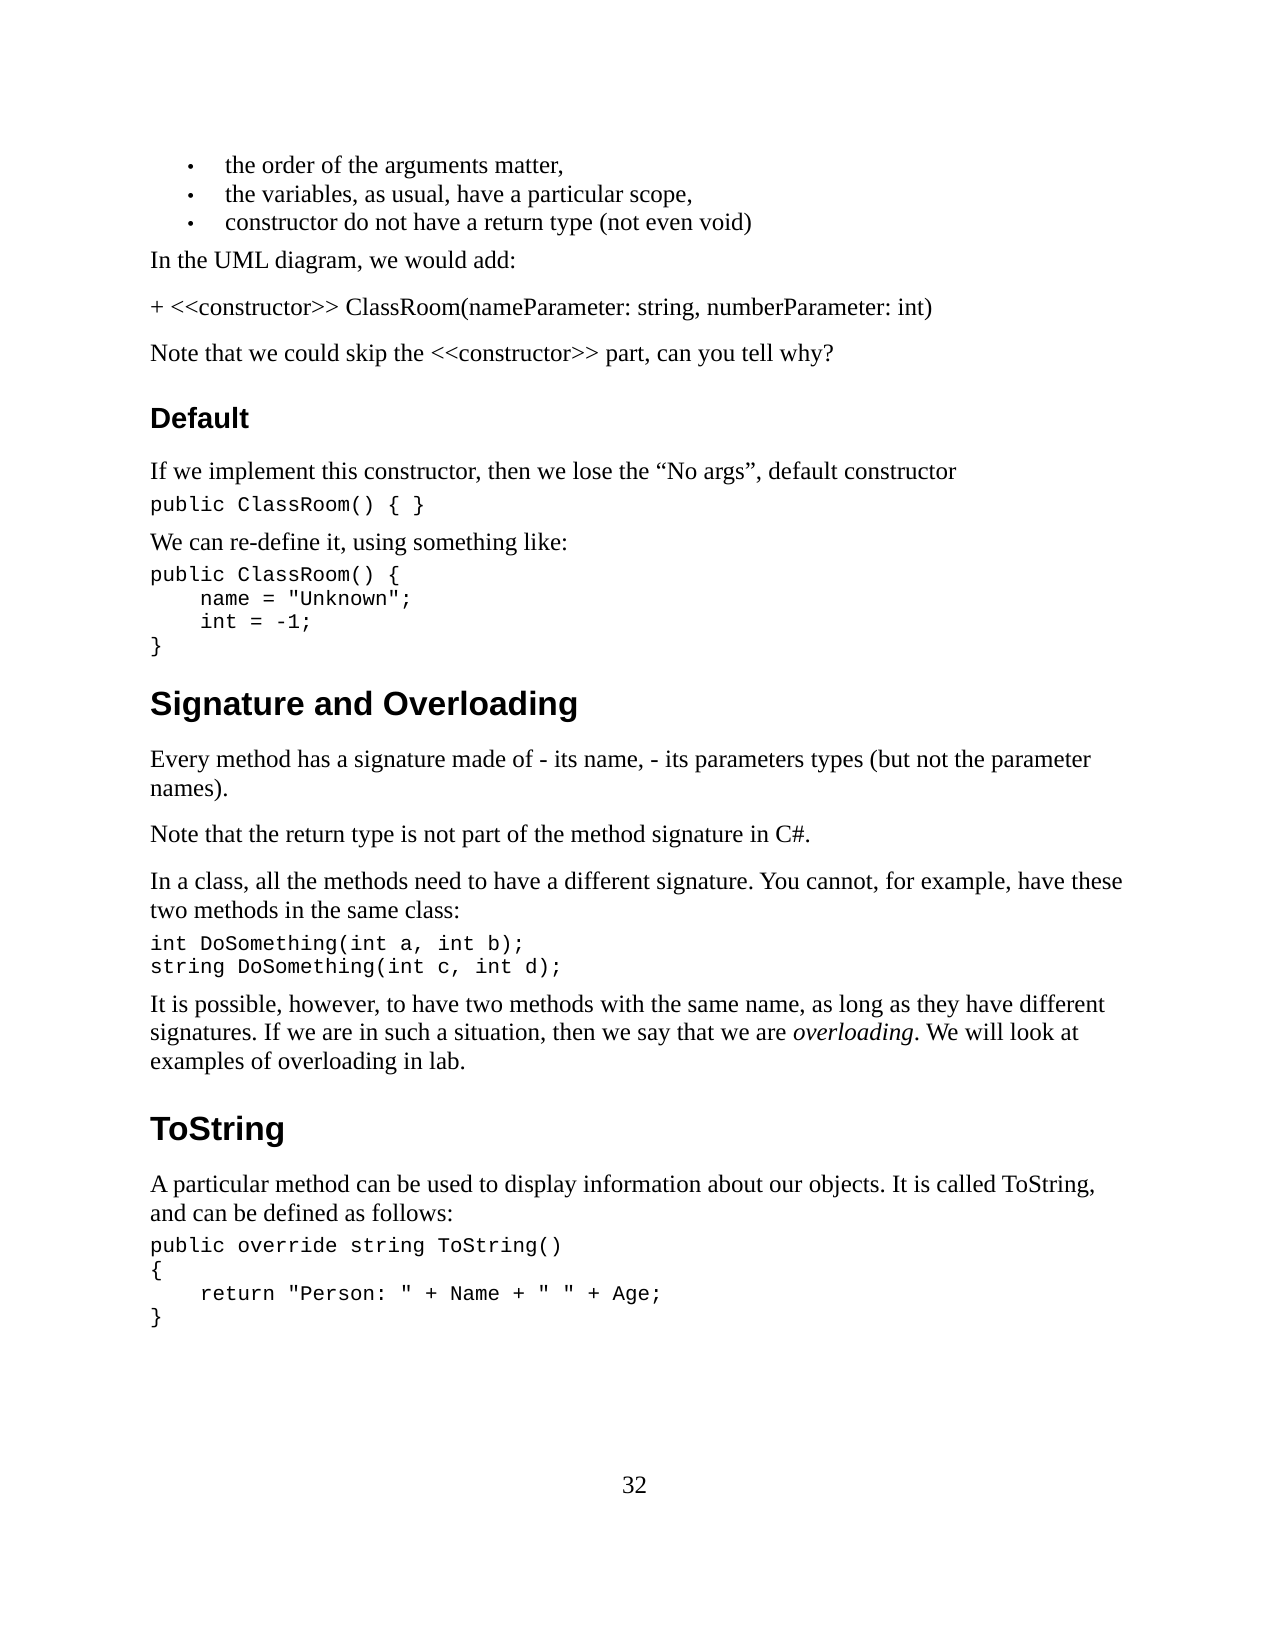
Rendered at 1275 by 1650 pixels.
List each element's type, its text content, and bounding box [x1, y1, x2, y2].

list the variables, as usual, have a particular scope, [187, 179, 1125, 207]
subtitle Default [150, 401, 1125, 435]
list the order of the arguments matter, [187, 150, 1125, 179]
text name = "Unknown"; [150, 588, 1125, 612]
text return "Person: " + Name + " " + Age; [150, 1283, 1125, 1306]
text If we implement this constructor, then we lose the “No args”, default constructor [150, 456, 1125, 485]
text public ClassRoom() { [150, 564, 1125, 588]
subtitle Signature and Overloading [150, 684, 1125, 722]
text public override string ToString() [150, 1236, 1125, 1259]
text Every method has a signature made of - its name, - its parameters types (but not the parameter names). [150, 744, 1125, 801]
list constructor do not have a return type (not even void) [187, 207, 1125, 236]
text Note that the return type is not part of the method signature in C#. [150, 819, 1125, 848]
text string DoSomething(int c, int d); [150, 956, 1125, 980]
text We can re-define it, using something like: [150, 527, 1125, 555]
text } [150, 1306, 1125, 1330]
text In a class, all the methods need to have a different signature. You cannot, for example, have these two methods in the same class: [150, 866, 1125, 923]
text int DoSomething(int a, int b); [150, 932, 1125, 956]
text } [150, 635, 1125, 659]
text { [150, 1259, 1125, 1283]
text Note that we could skip the <<constructor>> part, can you tell why? [150, 338, 1125, 367]
text A particular method can be used to display information about our objects. It is called ToString, and can be defined as follows: [150, 1169, 1125, 1227]
text + <<constructor>> ClassRoom(nameParameter: string, numberParameter: int) [150, 292, 1125, 321]
text int = -1; [150, 612, 1125, 635]
text public ClassRoom() { } [150, 494, 1125, 518]
text In the UML diagram, we would add: [150, 245, 1125, 274]
subtitle ToString [150, 1109, 1125, 1148]
text It is possible, however, to have two methods with the same name, as long as they have different signatures. If we are in such a situation, then we say that we are overloading. We will look at examples of overloading in lab. [150, 989, 1125, 1075]
